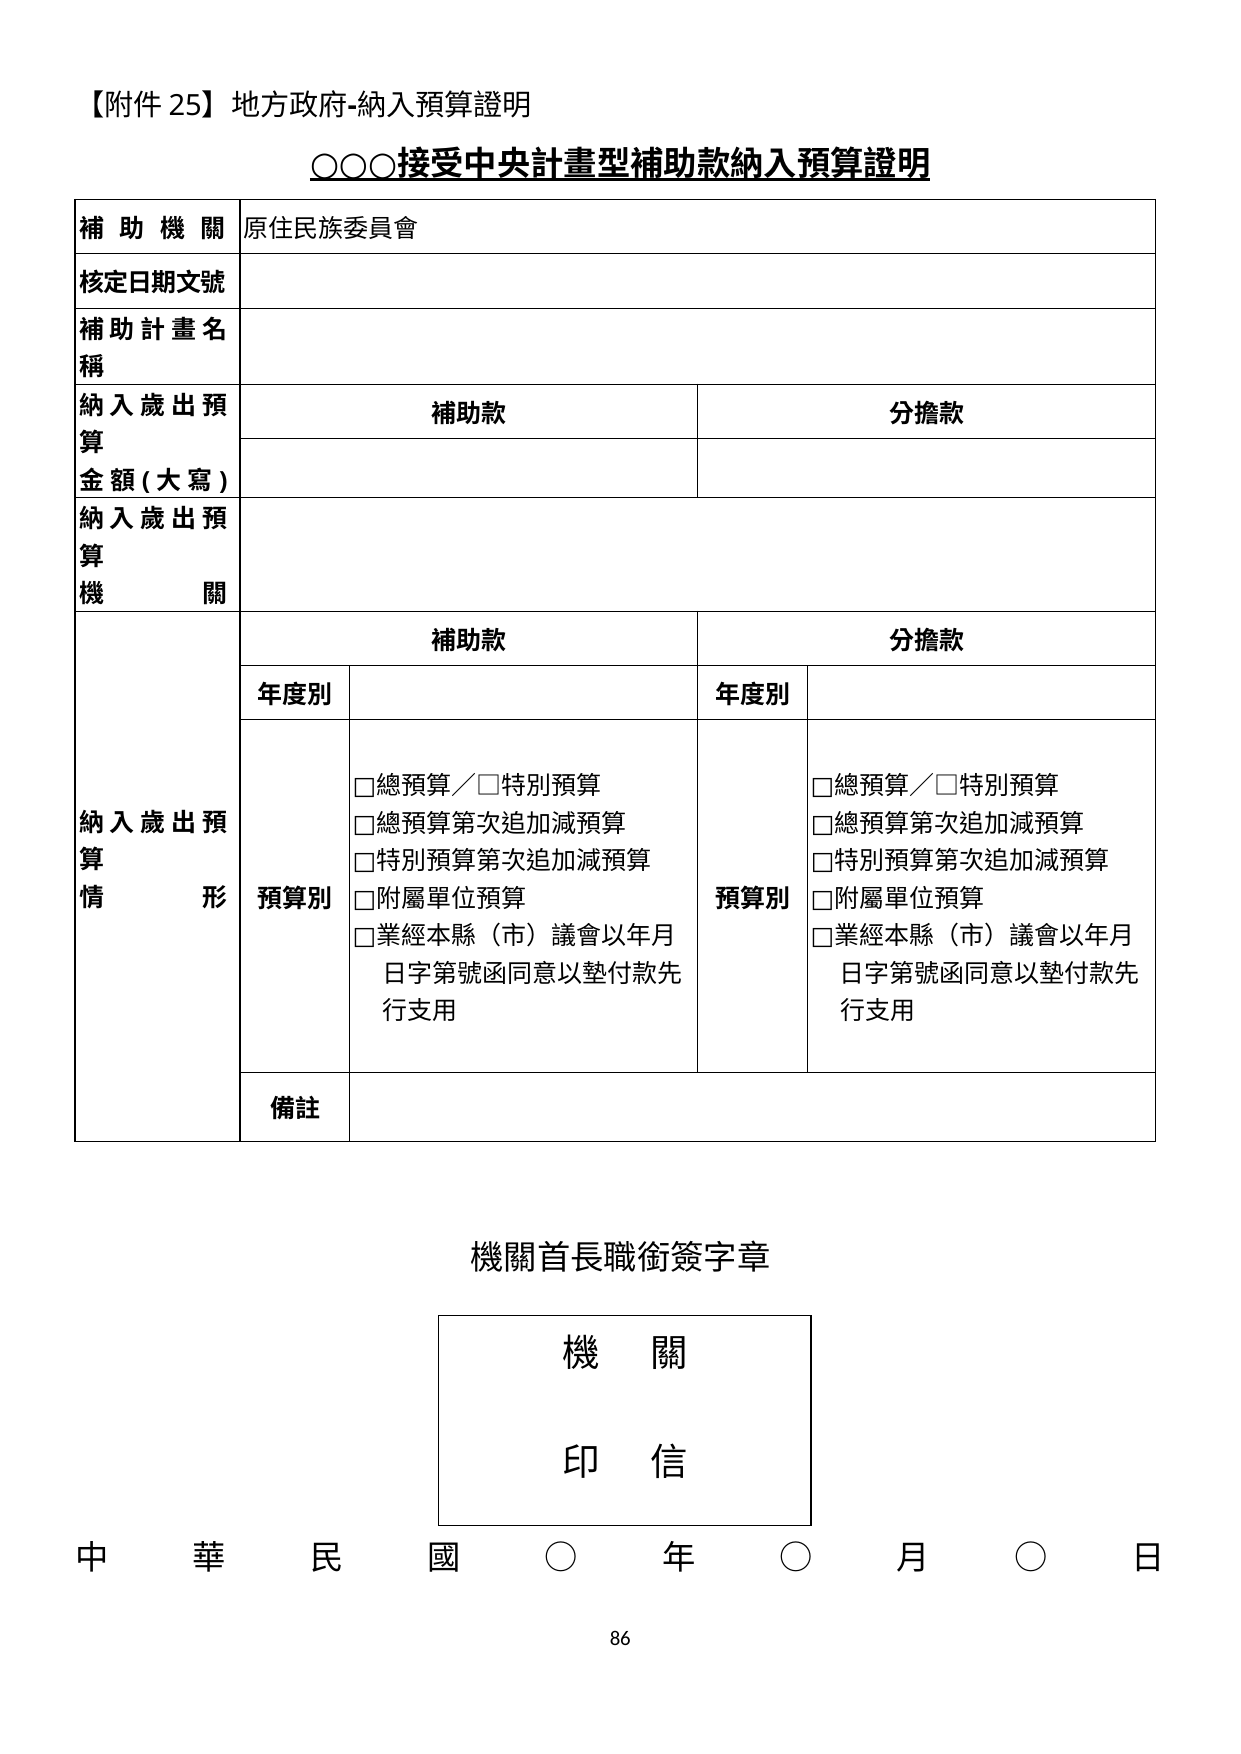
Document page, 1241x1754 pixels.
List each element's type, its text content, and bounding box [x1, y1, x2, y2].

table_cell 補助款 [241, 612, 697, 665]
table_cell 預算別 [241, 720, 349, 1072]
table_cell 補助計畫名稱 [76, 309, 239, 383]
text 中華民國○年○月○日 [75, 1517, 1165, 1592]
table_cell □總預算／□特別預算 □總預算第次追加減預算 □特別預算第次追加減預算 □附屬單位預算 □業經本縣（市）議會以年月 日字第號函同意以墊付款先行支用 [808, 720, 1155, 1072]
table_cell 分擔款 [698, 385, 1155, 438]
table_cell 補助款 [241, 385, 697, 438]
table_cell 年度別 [241, 666, 349, 719]
table_cell 納入歲出預算 金額(大寫) [76, 385, 239, 497]
table_header 原住民族委員會 [241, 200, 1155, 253]
table_cell [241, 498, 1155, 611]
text 機關首長職銜簽字章 [75, 1217, 1165, 1292]
table_cell [241, 439, 697, 497]
table_cell [241, 309, 1155, 383]
text 機 關 [439, 1323, 811, 1377]
table_cell [350, 1073, 1155, 1141]
table_cell 納入歲出預算 情形 [76, 612, 239, 1141]
table_cell 核定日期文號 [76, 254, 239, 307]
text 印 信 [439, 1431, 811, 1486]
table_cell [350, 666, 697, 719]
table_header 補助機關 [76, 200, 239, 253]
list 【附件25】地方政府-納入預算證明 [75, 81, 1152, 124]
table_cell 分擔款 [698, 612, 1155, 665]
table_cell □總預算／□特別預算 □總預算第次追加減預算 □特別預算第次追加減預算 □附屬單位預算 □業經本縣（市）議會以年月 日字第號函同意以墊付款先行支用 [350, 720, 697, 1072]
table_cell 納入歲出預算 機關 [76, 498, 239, 611]
table_cell 預算別 [698, 720, 807, 1072]
table_cell [698, 439, 1155, 497]
table_cell [808, 666, 1155, 719]
table_cell 年度別 [698, 666, 807, 719]
table_cell [241, 254, 1155, 307]
table_cell 備註 [241, 1073, 349, 1141]
text ○○○接受中央計畫型補助款納入預算證明 [75, 124, 1165, 199]
